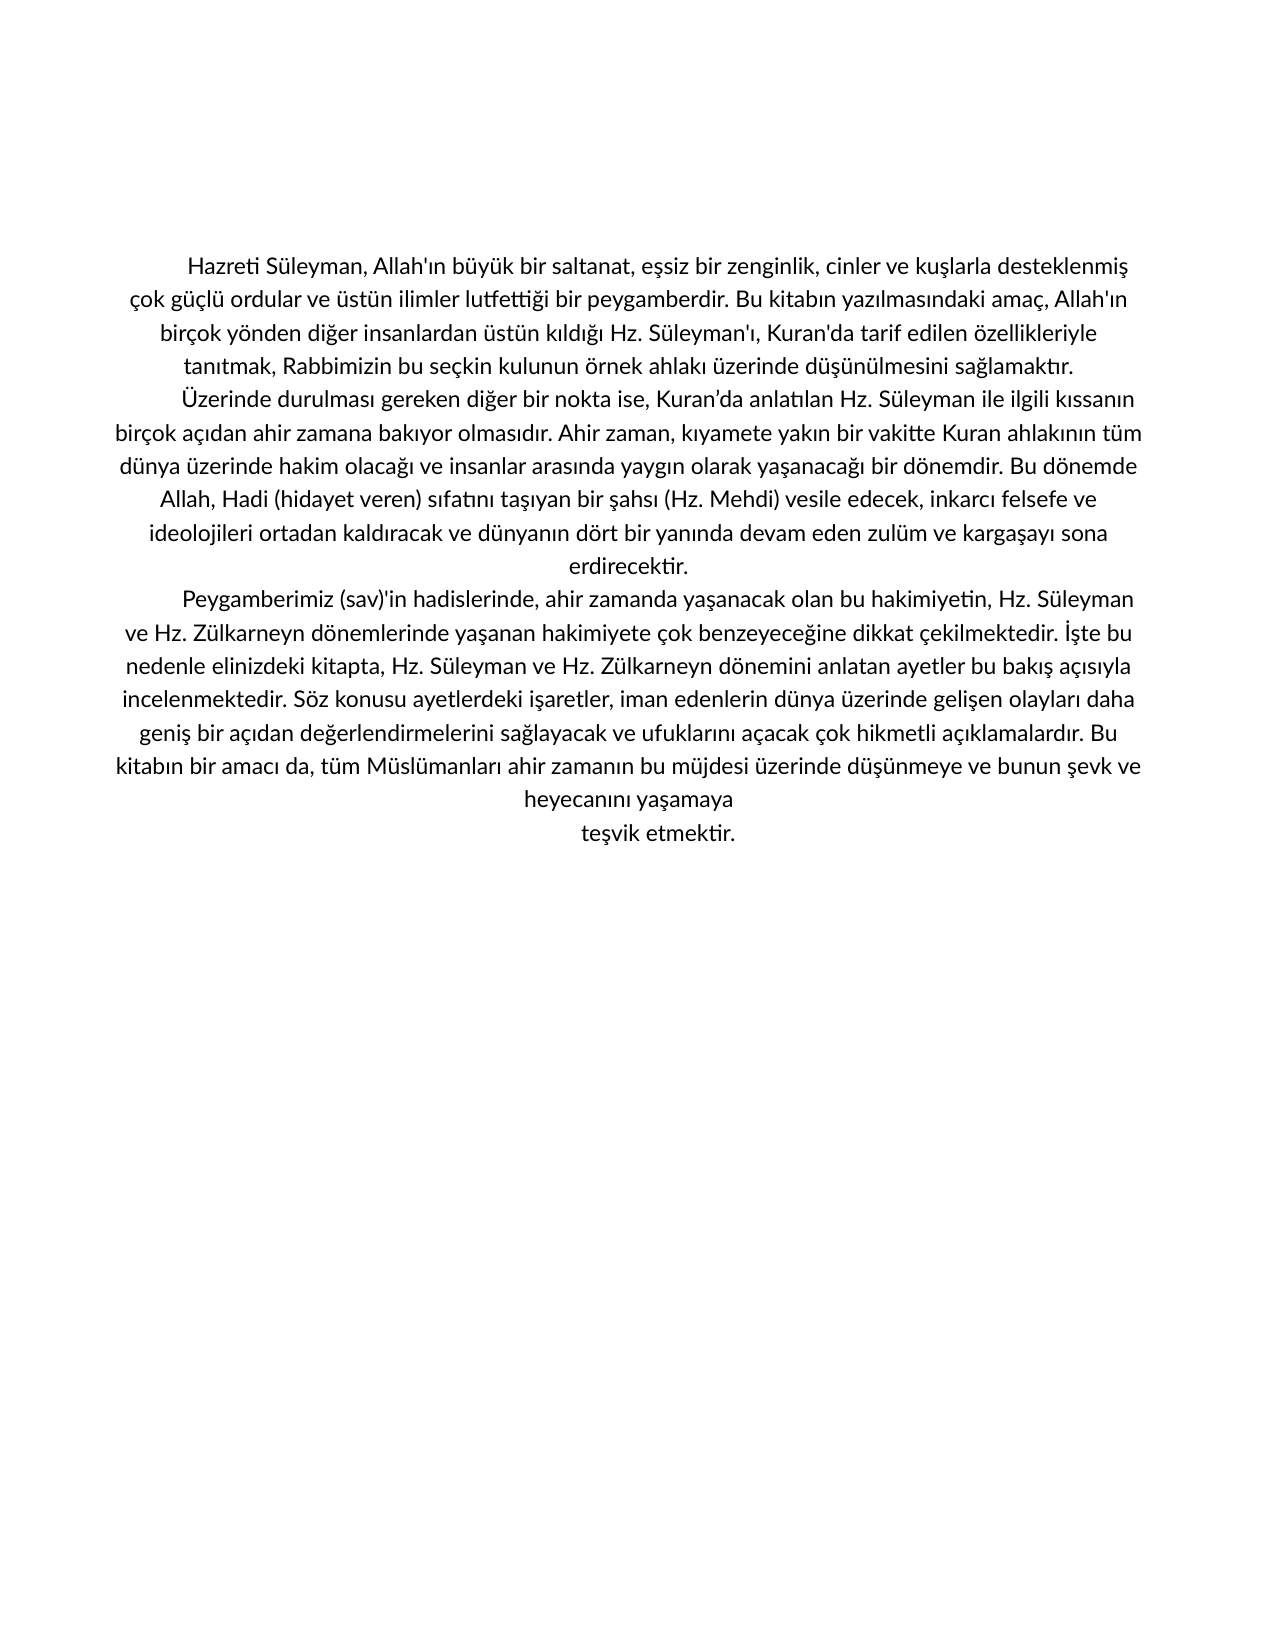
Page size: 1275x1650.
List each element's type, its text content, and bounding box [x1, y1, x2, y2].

text teşvik etmektir. [112, 814, 1145, 848]
text Peygamberimiz (sav)'in hadislerinde, ahir zamanda yaşanacak olan bu hakimiyetin, Hz. Süleyman ve Hz. Zülkarneyn dönemlerinde yaşanan hakimiyete çok benzeyeceğine dikkat çekilmektedir. İşte bu nedenle elinizdeki kitapta, Hz. Süleyman ve Hz. Zülkarneyn dönemini anlatan ayetler bu bakış açısıyla incelenmektedir. Söz konusu ayetlerdeki işaretler, iman edenlerin dünya üzerinde gelişen olayları daha geniş bir açıdan değerlendirmelerini sağlayacak ve ufuklarını açacak çok hikmetli açıklamalardır. Bu kitabın bir amacı da, tüm Müslümanları ahir zamanın bu müjdesi üzerinde düşünmeye ve bunun şevk ve heyecanını yaşamaya [112, 581, 1145, 814]
text Üzerinde durulması gereken diğer bir nokta ise, Kuran’da anlatılan Hz. Süleyman ile ilgili kıssanın birçok açıdan ahir zamana bakıyor olmasıdır. Ahir zaman, kıyamete yakın bir vakitte Kuran ahlakının tüm dünya üzerinde hakim olacağı ve insanlar arasında yaygın olarak yaşanacağı bir dönemdir. Bu dönemde Allah, Hadi (hidayet veren) sıfatını taşıyan bir şahsı (Hz. Mehdi) vesile edecek, inkarcı felsefe ve ideolojileri ortadan kaldıracak ve dünyanın dört bir yanında devam eden zulüm ve kargaşayı sona erdirecektir. [112, 381, 1145, 581]
text Hazreti Süleyman, Allah'ın büyük bir saltanat, eşsiz bir zenginlik, cinler ve kuşlarla desteklenmiş çok güçlü ordular ve üstün ilimler lutfettiği bir peygamberdir. Bu kitabın yazılmasındaki amaç, Allah'ın birçok yönden diğer insanlardan üstün kıldığı Hz. Süleyman'ı, Kuran'da tarif edilen özellikleriyle tanıtmak, Rabbimizin bu seçkin kulunun örnek ahlakı üzerinde düşünülmesini sağlamaktır. [112, 248, 1145, 381]
